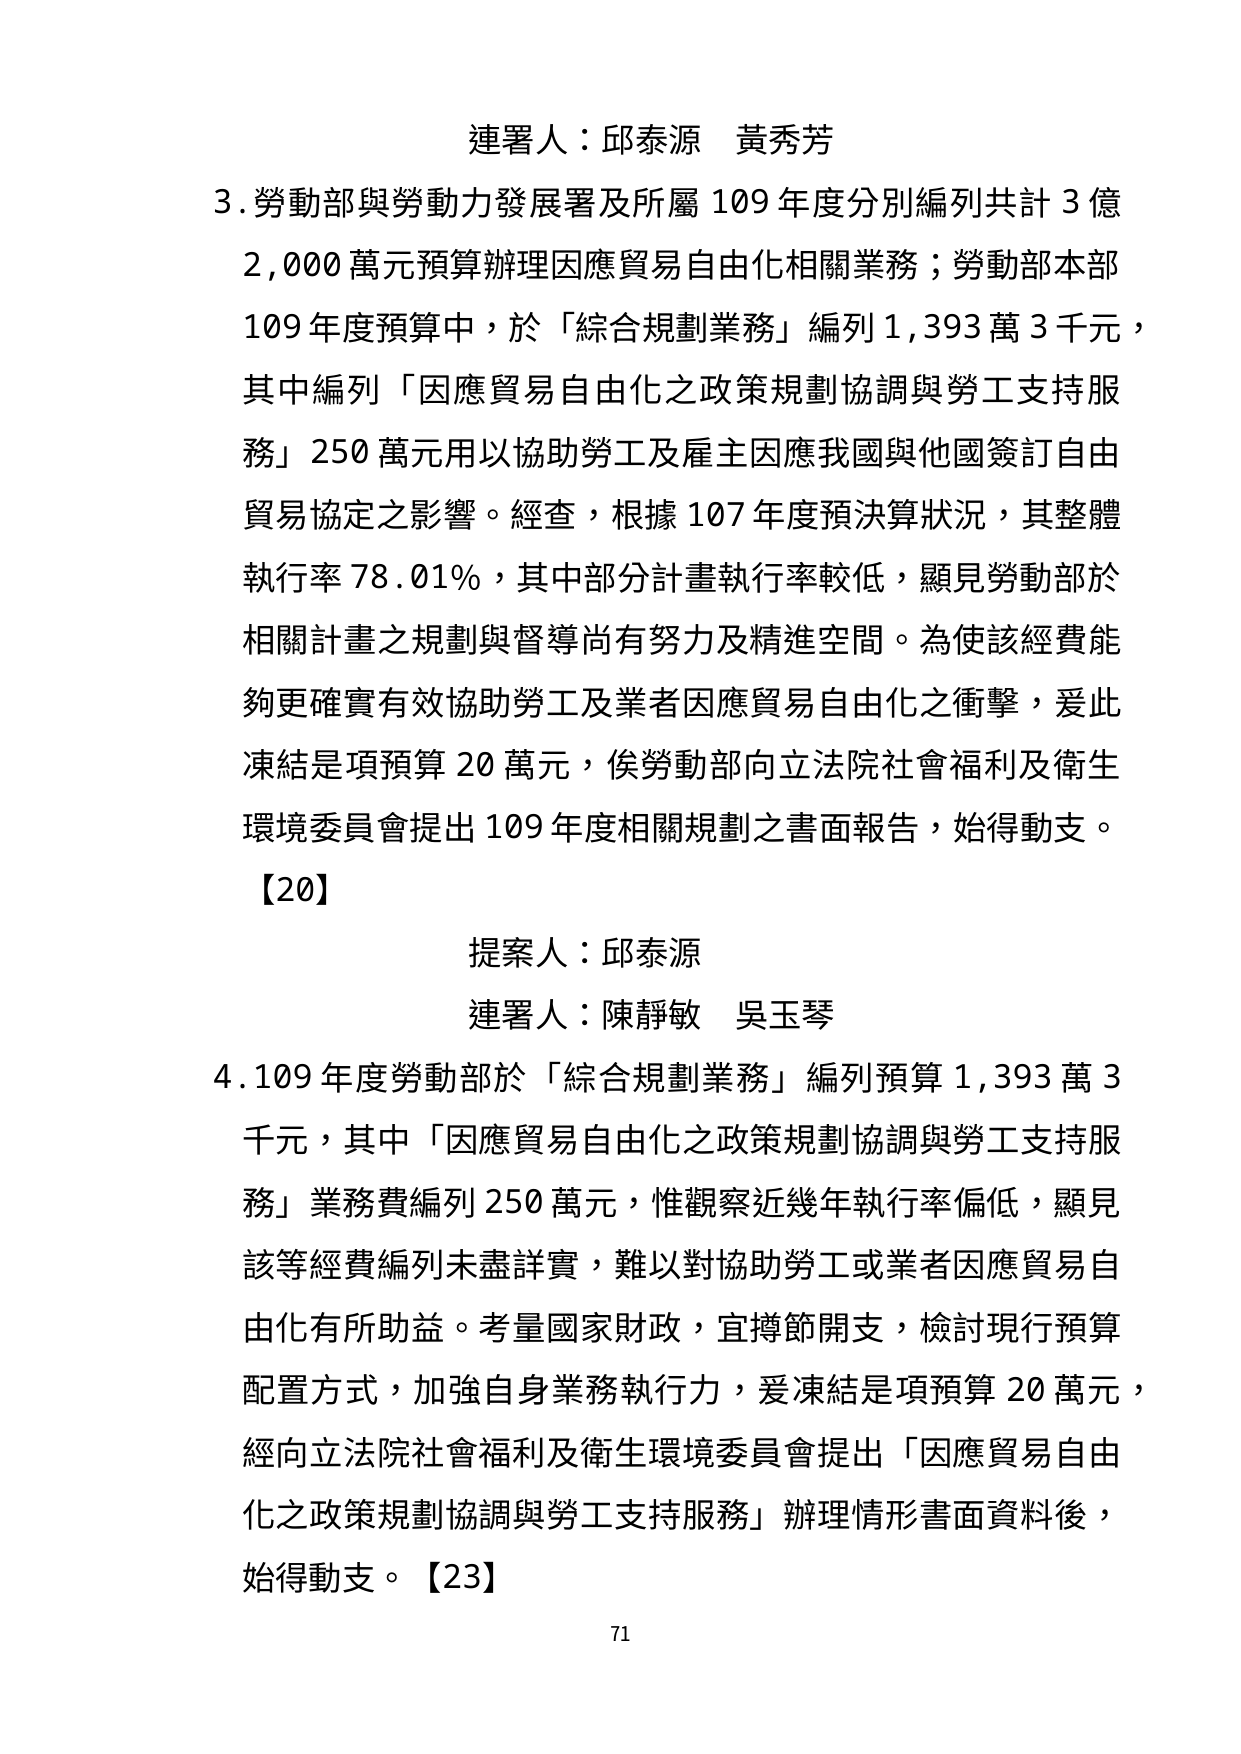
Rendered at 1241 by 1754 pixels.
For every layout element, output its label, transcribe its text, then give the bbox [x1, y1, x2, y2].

text 連署人：邱泰源 黃秀芳 [468, 97, 1122, 159]
text 提案人：邱泰源 [468, 909, 1122, 972]
text 連署人：陳靜敏 吳玉琴 [468, 972, 1122, 1034]
text 4.109年度勞動部於「綜合規劃業務」編列預算1,393萬3千元，其中「因應貿易自由化之政策規劃協調與勞工支持服務」業務費編列250萬元，惟觀察近幾年執行率偏低，顯見該等經費編列未盡詳實，難以對協助勞工或業者因應貿易自由化有所助益。考量國家財政，宜撙節開支，檢討現行預算配置方式，加強自身業務執行力，爰凍結是項預算20萬元，經向立法院社會福利及衛生環境委員會提出「因應貿易自由化之政策規劃協調與勞工支持服務」辦理情形書面資料後，始得動支。【23】 [212, 1034, 1122, 1597]
text 3.勞動部與勞動力發展署及所屬109年度分別編列共計3億2,000萬元預算辦理因應貿易自由化相關業務；勞動部本部109年度預算中，於「綜合規劃業務」編列1,393萬3千元，其中編列「因應貿易自由化之政策規劃協調與勞工支持服務」250萬元用以協助勞工及雇主因應我國與他國簽訂自由貿易協定之影響。經查，根據107年度預決算狀況，其整體執行率78.01％，其中部分計畫執行率較低，顯見勞動部於相關計畫之規劃與督導尚有努力及精進空間。為使該經費能夠更確實有效協助勞工及業者因應貿易自由化之衝擊，爰此凍結是項預算20萬元，俟勞動部向立法院社會福利及衛生環境委員會提出109年度相關規劃之書面報告，始得動支。【20】 [212, 159, 1122, 909]
